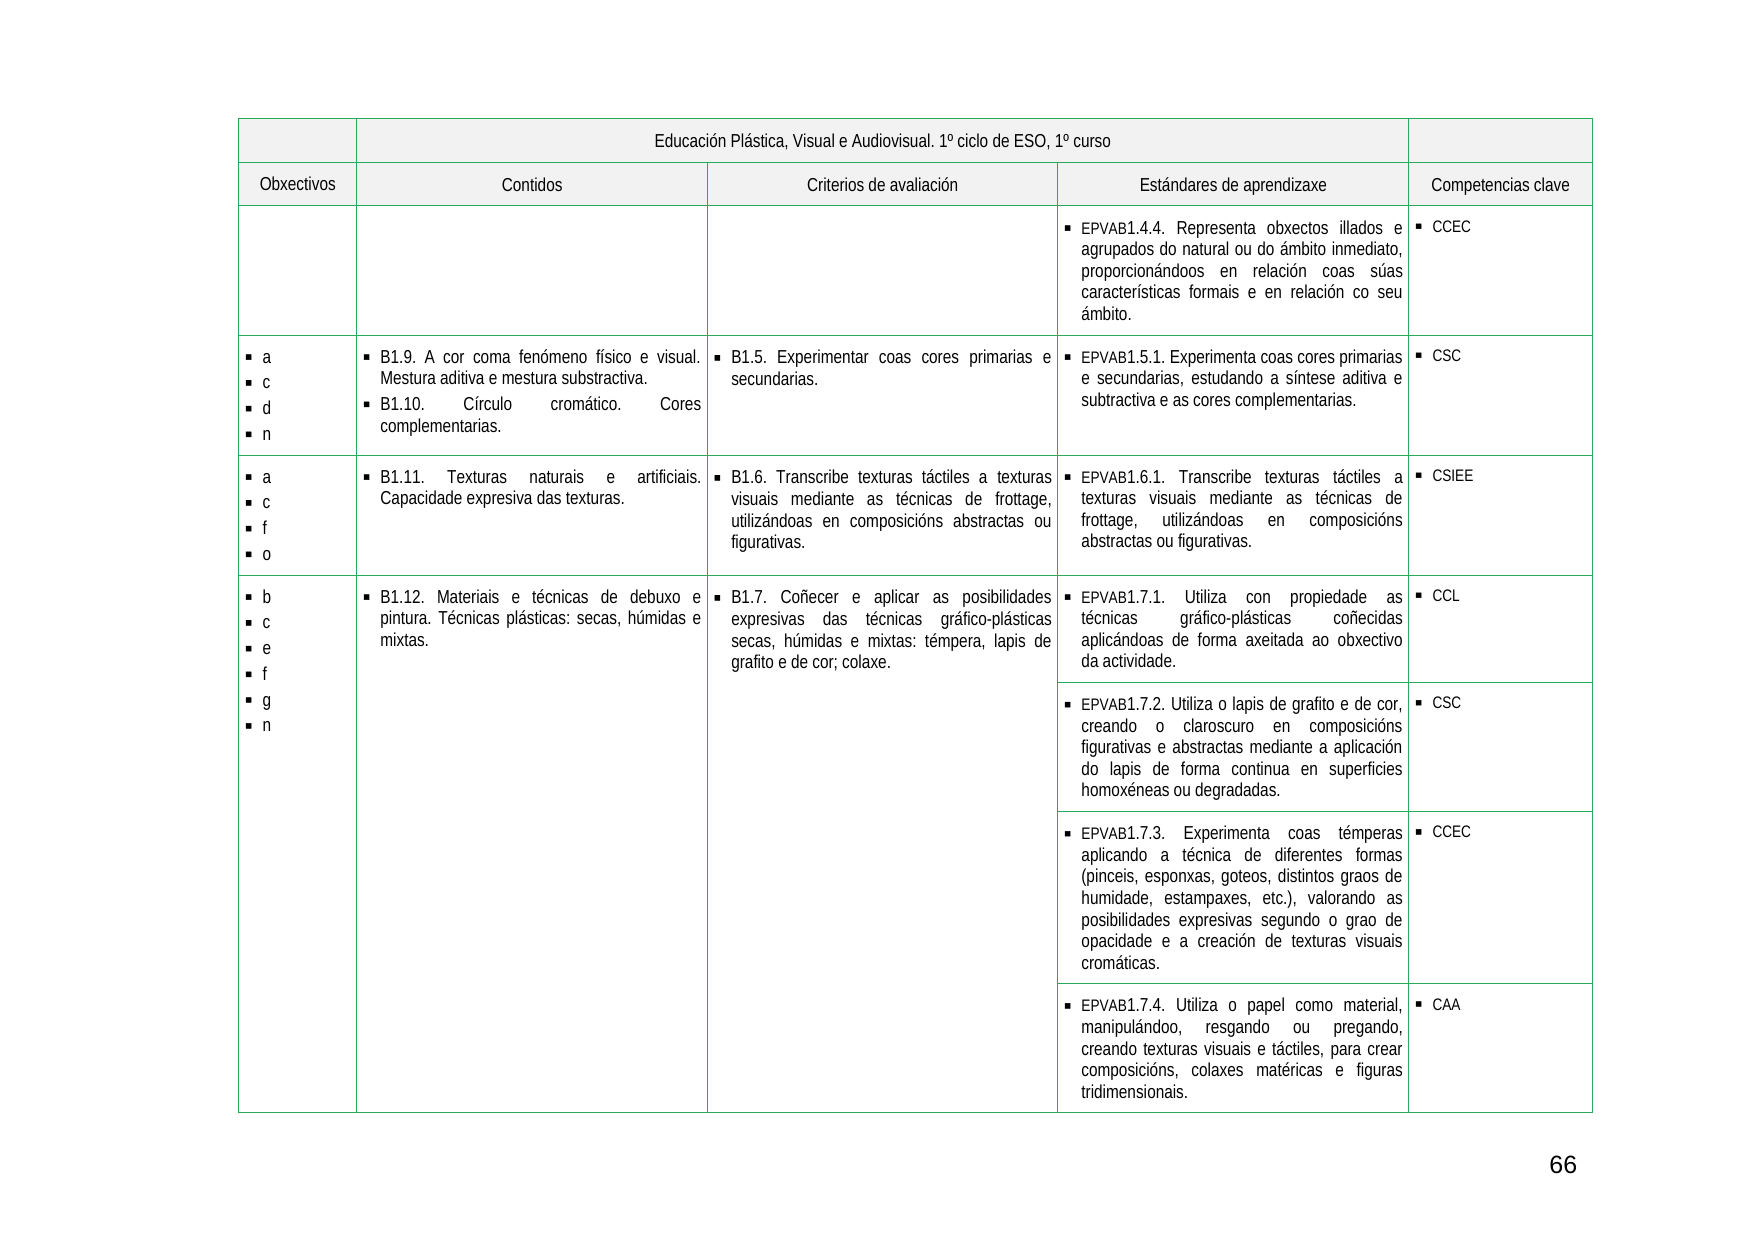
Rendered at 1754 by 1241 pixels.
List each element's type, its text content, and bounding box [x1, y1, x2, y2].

table_cell EPVAB1.7.3. Experimenta coas témperas aplicando a técnica de diferentes formas (pinceis, esponxas, goteos, distintos graos de humidade, estampaxes, etc.), valorando as posibilidades expresivas segundo o grao de opacidade e a creación de texturas visuais cromáticas. [1058, 812, 1408, 983]
table_cell [357, 206, 707, 334]
table_cell Criterios de avaliación [708, 163, 1057, 205]
table_cell CCL [1409, 576, 1592, 682]
table_cell Estándares de aprendizaxe [1058, 163, 1408, 205]
table_cell EPVAB1.6.1. Transcribe texturas táctiles a texturas visuais mediante as técnicas de frottage, utilizándoas en composicións abstractas ou figurativas. [1058, 456, 1408, 574]
table_cell B1.9. A cor coma fenómeno físico e visual. Mestura aditiva e mestura substractiva. B1.10. Círculo cromático. Cores complementarias. [357, 336, 707, 454]
table_cell CSC [1409, 683, 1592, 811]
table_cell EPVAB1.7.2. Utiliza o lapis de grafito e de cor, creando o claroscuro en composicións figurativas e abstractas mediante a aplicación do lapis de forma continua en superficies homoxéneas ou degradadas. [1058, 683, 1408, 811]
table_cell EPVAB1.4.4. Representa obxectos illados e agrupados do natural ou do ámbito inmediato, proporcionándoos en relación coas súas características formais e en relación co seu ámbito. [1058, 206, 1408, 334]
table_cell b c e f g n [239, 576, 356, 1112]
table_cell B1.6. Transcribe texturas táctiles a texturas visuais mediante as técnicas de frottage, utilizándoas en composicións abstractas ou figurativas. [708, 456, 1057, 574]
table_cell CSC [1409, 336, 1592, 454]
table_cell Contidos [357, 163, 707, 205]
table_cell B1.11. Texturas naturais e artificiais. Capacidade expresiva das texturas. [357, 456, 707, 574]
table_cell Competencias clave [1409, 163, 1592, 205]
table_cell B1.7. Coñecer e aplicar as posibilidades expresivas das técnicas gráfico-plásticas secas, húmidas e mixtas: témpera, lapis de grafito e de cor; colaxe. [708, 576, 1057, 1112]
table_cell CSIEE [1409, 456, 1592, 574]
table_cell a c f o [239, 456, 356, 574]
table_cell B1.5. Experimentar coas cores primarias e secundarias. [708, 336, 1057, 454]
table_cell Obxectivos [239, 163, 356, 205]
table_cell EPVAB1.5.1. Experimenta coas cores primarias e secundarias, estudando a síntese aditiva e subtractiva e as cores complementarias. [1058, 336, 1408, 454]
table_cell [239, 206, 356, 334]
table_cell CCEC [1409, 206, 1592, 334]
table_cell a c d n [239, 336, 356, 454]
table_header Educación Plástica, Visual e Audiovisual. 1º ciclo de ESO, 1º curso [357, 119, 1408, 162]
table_cell EPVAB1.7.4. Utiliza o papel como material, manipulándoo, resgando ou pregando, creando texturas visuais e táctiles, para crear composicións, colaxes matéricas e figuras tridimensionais. [1058, 984, 1408, 1112]
table_cell CAA [1409, 984, 1592, 1112]
table_cell EPVAB1.7.1. Utiliza con propiedade as técnicas gráfico-plásticas coñecidas aplicándoas de forma axeitada ao obxectivo da actividade. [1058, 576, 1408, 682]
table_header [239, 119, 356, 162]
table_cell B1.12. Materiais e técnicas de debuxo e pintura. Técnicas plásticas: secas, húmidas e mixtas. [357, 576, 707, 1112]
table_cell CCEC [1409, 812, 1592, 983]
table_header [1409, 119, 1592, 162]
table_cell [708, 206, 1057, 334]
